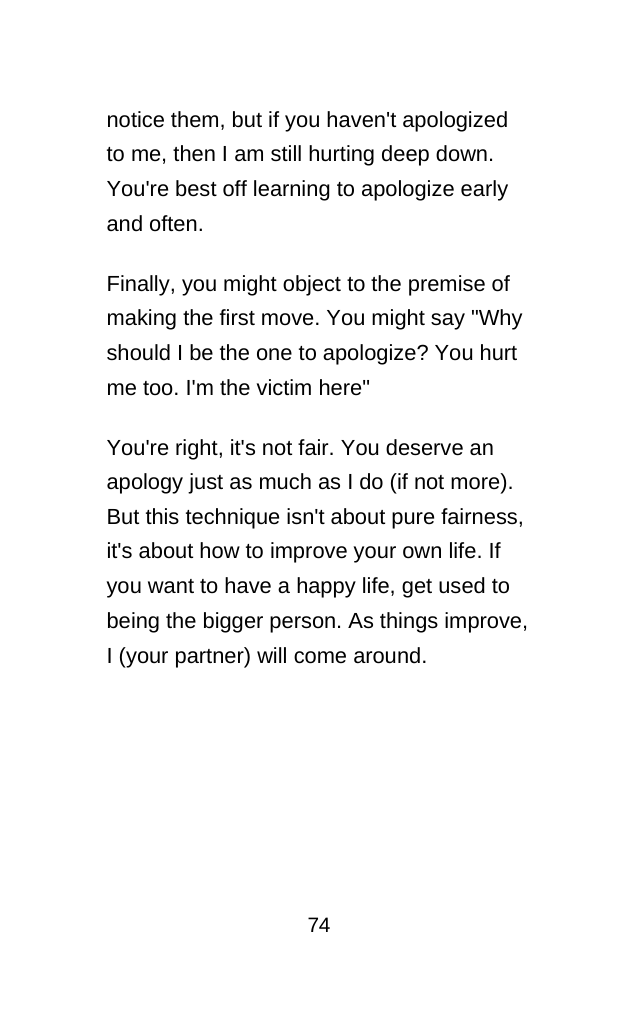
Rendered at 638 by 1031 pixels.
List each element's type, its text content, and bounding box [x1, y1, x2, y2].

text notice them, but if you haven't apologized to me, then I am still hurting deep down. You're best off learning to apologize early and often. [106, 106, 531, 236]
text Finally, you might object to the premise of making the first move. You might say "Why should I be the one to apologize? You hurt me too. I'm the victim here" [106, 270, 531, 400]
text You're right, it's not fair. You deserve an apology just as much as I do (if not more). But this technique isn't about pure fairness, it's about how to improve your own life. If you want to have a happy life, get used to being the bigger person. As things improve, I (your partner) will come around. [106, 434, 531, 668]
